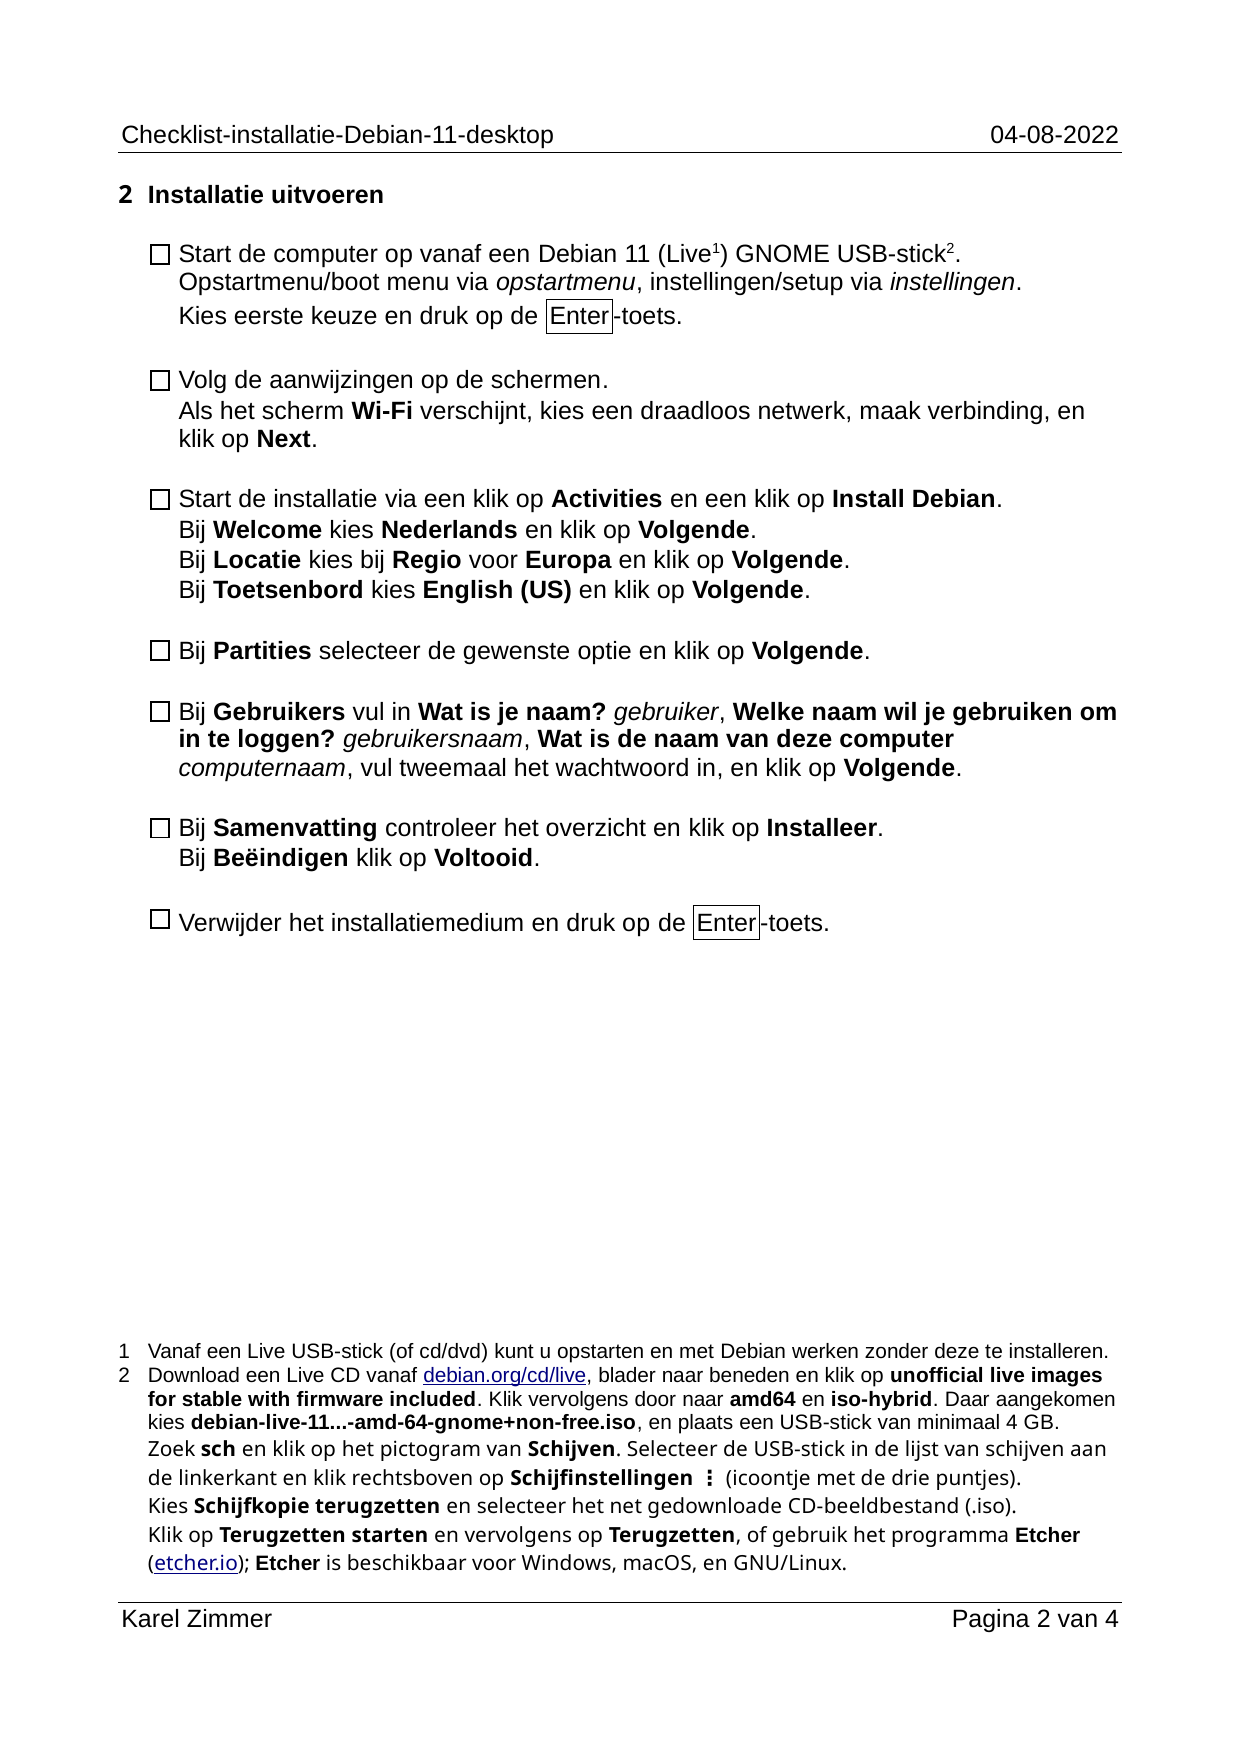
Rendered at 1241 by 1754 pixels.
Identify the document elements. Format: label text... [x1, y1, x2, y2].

table_cell [141, 874, 177, 904]
table_cell [141, 395, 177, 454]
table_cell [141, 575, 177, 605]
table_cell Volg de aanwijzingen op de schermen. [177, 365, 1121, 395]
table_cell [141, 484, 177, 514]
table_cell [141, 666, 177, 696]
table_cell [141, 696, 177, 783]
table_cell Bij Gebruikers vul in Wat is je naam? gebruiker, Welke naam wil je gebruiken om in te loggen? gebruikersnaam, Wat is de naam van deze computer computernaam, vul tweemaal het wachtwoord in, en klik op Volgende. [177, 696, 1121, 783]
table_cell [177, 454, 1121, 484]
table_cell Start de installatie via een klik op Activities en een klik op Install Debian. [177, 484, 1121, 514]
table_cell Bij Locatie kies bij Regio voor Europa en klik op Volgende. [177, 545, 1121, 575]
table_cell [177, 605, 1121, 636]
table_header [141, 239, 177, 297]
table_cell [177, 666, 1121, 696]
table_cell [141, 545, 177, 575]
table_cell Bij Samenvatting controleer het overzicht en klik op Installeer. [177, 813, 1121, 843]
table_cell [141, 605, 177, 636]
table_cell Verwijder het installatiemedium en druk op de Enter-toets. [177, 904, 1121, 941]
table_cell [177, 874, 1121, 904]
table_cell [141, 636, 177, 666]
table_cell [141, 843, 177, 873]
table_cell [141, 298, 177, 335]
table_cell Bij Beëindigen klik op Voltooid. [177, 843, 1121, 873]
table_cell [141, 813, 177, 843]
table_cell [141, 514, 177, 545]
table_cell [141, 904, 177, 941]
table_cell Kies eerste keuze en druk op de Enter-toets. [177, 298, 1121, 335]
list Installatie uitvoeren [118, 177, 1122, 211]
table_header Start de computer op vanaf een Debian 11 (Live) GNOME USB-stick. Opstartmenu/boot menu via opstartmenu, instellingen/setup via instellingen. [177, 239, 1121, 297]
table_cell [141, 454, 177, 484]
table_cell [141, 365, 177, 395]
table_cell Bij Welcome kies Nederlands en klik op Volgende. [177, 514, 1121, 545]
table_cell [141, 335, 177, 365]
table_cell [177, 335, 1121, 365]
table_cell [177, 783, 1121, 813]
table_cell Als het scherm Wi-Fi verschijnt, kies een draadloos netwerk, maak verbinding, en klik op Next. [177, 395, 1121, 454]
table_cell Bij Toetsenbord kies English (US) en klik op Volgende. [177, 575, 1121, 605]
table_cell [141, 783, 177, 813]
table_cell Bij Partities selecteer de gewenste optie en klik op Volgende. [177, 636, 1121, 666]
